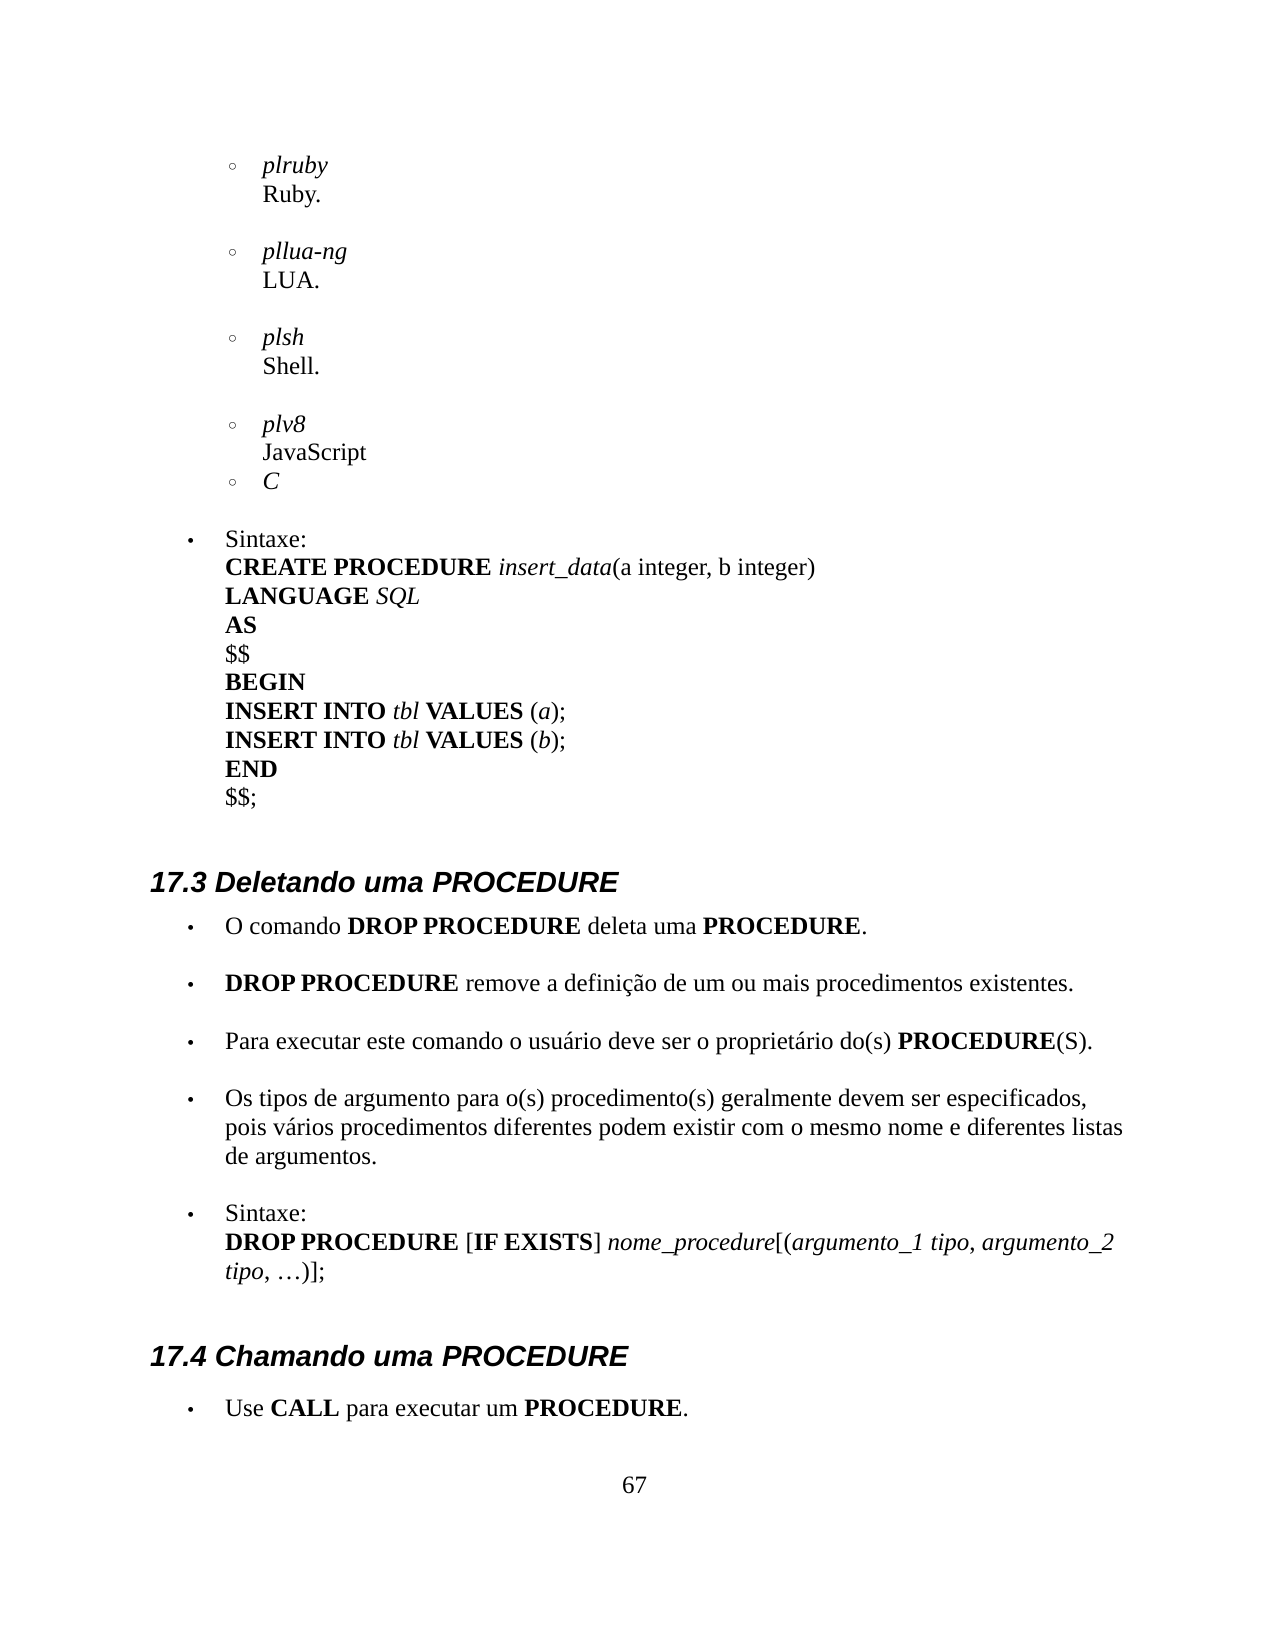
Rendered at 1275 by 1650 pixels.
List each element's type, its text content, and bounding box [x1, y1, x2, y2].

list pllua-ng LUA. [225, 236, 1125, 322]
list C [225, 466, 1125, 524]
subtitle 17.3 Deletando uma PROCEDURE [150, 865, 1125, 898]
list DROP PROCEDURE remove a definição de um ou mais procedimentos existentes. [187, 968, 1125, 1026]
list plv8 JavaScript [225, 409, 1125, 466]
list Os tipos de argumento para o(s) procedimento(s) geralmente devem ser especificados, pois vários procedimentos diferentes podem existir com o mesmo nome e diferentes listas de argumentos. [187, 1083, 1125, 1198]
subtitle 17.4 Chamando uma PROCEDURE [150, 1338, 1125, 1372]
list Use CALL para executar um PROCEDURE. [187, 1393, 1125, 1422]
list Para executar este comando o usuário deve ser o proprietário do(s) PROCEDURE(S). [187, 1026, 1125, 1083]
list Sintaxe: CREATE PROCEDURE insert_data(a integer, b integer) LANGUAGE SQL AS $$ BEGIN INSERT INTO tbl VALUES (a); INSERT INTO tbl VALUES (b); END $$; [187, 524, 1125, 840]
list O comando DROP PROCEDURE deleta uma PROCEDURE. [187, 911, 1125, 968]
list plruby Ruby. [225, 150, 1125, 236]
list Sintaxe: DROP PROCEDURE [IF EXISTS] nome_procedure[(argumento_1 tipo, argumento_2 tipo, …)]; [187, 1198, 1125, 1313]
list plsh Shell. [225, 322, 1125, 409]
